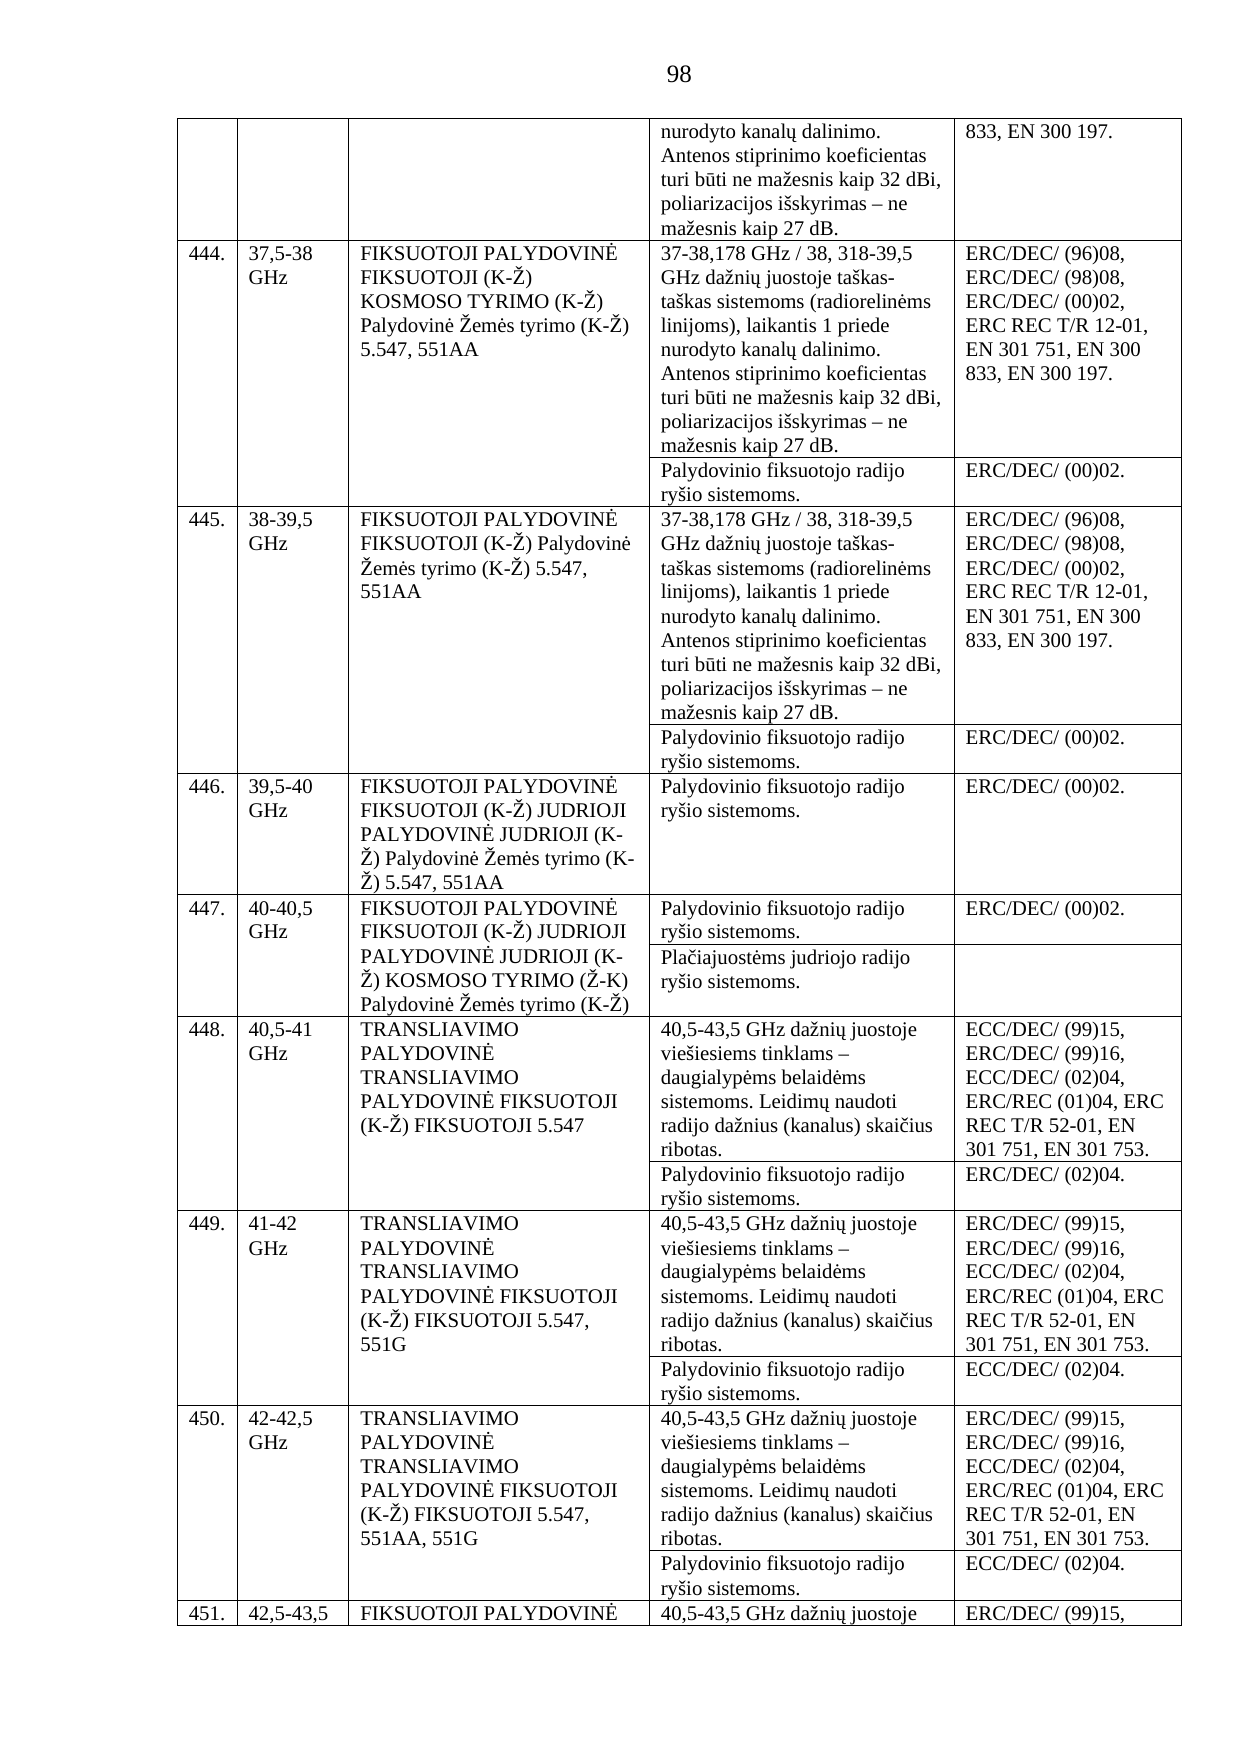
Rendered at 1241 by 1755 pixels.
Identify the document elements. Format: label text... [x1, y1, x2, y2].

table_cell 446. [178, 774, 237, 894]
table_cell 448. [178, 1017, 237, 1210]
table_cell Palydovinio fiksuotojo radijo ryšio sistemoms. [650, 1162, 954, 1210]
table_cell Palydovinio fiksuotojo radijo ryšio sistemoms. [650, 458, 954, 506]
table_cell 40,5-43,5 GHz dažnių juostoje viešiesiems tinklams – daugialypėms belaidėms sistemoms. Leidimų naudoti radijo dažnius (kanalus) skaičius ribotas. [650, 1211, 954, 1356]
table_cell [238, 119, 348, 239]
table_cell 40,5-43,5 GHz dažnių juostoje [650, 1601, 954, 1624]
table_cell ERC/DEC/ (99)15, [955, 1601, 1181, 1624]
table_cell FIKSUOTOJI PALYDOVINĖ FIKSUOTOJI (K-Ž) JUDRIOJI PALYDOVINĖ JUDRIOJI (K-Ž) KOSMOSO TYRIMO (Ž-K) Palydovinė Žemės tyrimo (K-Ž) [349, 895, 649, 1016]
table_cell FIKSUOTOJI PALYDOVINĖ FIKSUOTOJI (K-Ž) JUDRIOJI PALYDOVINĖ JUDRIOJI (K-Ž) Palydovinė Žemės tyrimo (K-Ž) 5.547, 551AA [349, 774, 649, 894]
table_cell ERC/DEC/ (99)15, ERC/DEC/ (99)16, ECC/DEC/ (02)04, ERC/REC (01)04, ERC REC T/R 52-01, EN 301 751, EN 301 753. [955, 1211, 1181, 1356]
table_cell TRANSLIAVIMO PALYDOVINĖ TRANSLIAVIMO PALYDOVINĖ FIKSUOTOJI (K-Ž) FIKSUOTOJI 5.547 [349, 1017, 649, 1210]
table_cell FIKSUOTOJI PALYDOVINĖ FIKSUOTOJI (K-Ž) Palydovinė Žemės tyrimo (K-Ž) 5.547, 551AA [349, 507, 649, 773]
table_cell 447. [178, 895, 237, 1016]
table_cell ECC/DEC/ (02)04. [955, 1357, 1181, 1405]
table_cell 451. [178, 1601, 237, 1624]
table_cell 37-38,178 GHz / 38, 318-39,5 GHz dažnių juostoje taškas- taškas sistemoms (radiorelinėms linijoms), laikantis 1 priede nurodyto kanalų dalinimo. Antenos stiprinimo koeficientas turi būti ne mažesnis kaip 32 dBi, poliarizacijos išskyrimas – ne mažesnis kaip 27 dB. [650, 507, 954, 724]
table_cell Palydovinio fiksuotojo radijo ryšio sistemoms. [650, 1551, 954, 1599]
table_cell TRANSLIAVIMO PALYDOVINĖ TRANSLIAVIMO PALYDOVINĖ FIKSUOTOJI (K-Ž) FIKSUOTOJI 5.547, 551AA, 551G [349, 1406, 649, 1599]
table_cell FIKSUOTOJI PALYDOVINĖ FIKSUOTOJI (K-Ž) KOSMOSO TYRIMO (K-Ž) Palydovinė Žemės tyrimo (K-Ž) 5.547, 551AA [349, 241, 649, 506]
table_cell FIKSUOTOJI PALYDOVINĖ [349, 1601, 649, 1624]
table_cell Palydovinio fiksuotojo radijo ryšio sistemoms. [650, 725, 954, 773]
table_cell ERC/DEC/ (00)02. [955, 725, 1181, 773]
table_cell 38-39,5 GHz [238, 507, 348, 773]
table_cell Palydovinio fiksuotojo radijo ryšio sistemoms. [650, 1357, 954, 1405]
table_cell ERC/DEC/ (99)15, ERC/DEC/ (99)16, ECC/DEC/ (02)04, ERC/REC (01)04, ERC REC T/R 52-01, EN 301 751, EN 301 753. [955, 1406, 1181, 1550]
table_cell [178, 119, 237, 239]
table_cell TRANSLIAVIMO PALYDOVINĖ TRANSLIAVIMO PALYDOVINĖ FIKSUOTOJI (K-Ž) FIKSUOTOJI 5.547, 551G [349, 1211, 649, 1405]
table_cell ERC/DEC/ (02)04. [955, 1162, 1181, 1210]
table_cell ERC/DEC/ (00)02. [955, 895, 1181, 943]
table_cell 41-42 GHz [238, 1211, 348, 1405]
table_cell Palydovinio fiksuotojo radijo ryšio sistemoms. [650, 774, 954, 894]
table_cell ERC/DEC/ (96)08, ERC/DEC/ (98)08, ERC/DEC/ (00)02, ERC REC T/R 12-01, EN 301 751, EN 300 833, EN 300 197. [955, 507, 1181, 724]
table_cell nurodyto kanalų dalinimo. Antenos stiprinimo koeficientas turi būti ne mažesnis kaip 32 dBi, poliarizacijos išskyrimas – ne mažesnis kaip 27 dB. [650, 119, 954, 239]
table_cell 37,5-38 GHz [238, 241, 348, 506]
table_cell ERC/DEC/ (00)02. [955, 774, 1181, 894]
table_cell 833, EN 300 197. [955, 119, 1181, 239]
table_cell [955, 945, 1181, 1016]
table_cell ERC/DEC/ (00)02. [955, 458, 1181, 506]
table_cell Palydovinio fiksuotojo radijo ryšio sistemoms. [650, 895, 954, 943]
table_cell [349, 119, 649, 239]
table_cell 37-38,178 GHz / 38, 318-39,5 GHz dažnių juostoje taškas- taškas sistemoms (radiorelinėms linijoms), laikantis 1 priede nurodyto kanalų dalinimo. Antenos stiprinimo koeficientas turi būti ne mažesnis kaip 32 dBi, poliarizacijos išskyrimas – ne mažesnis kaip 27 dB. [650, 241, 954, 457]
table_cell 40,5-43,5 GHz dažnių juostoje viešiesiems tinklams – daugialypėms belaidėms sistemoms. Leidimų naudoti radijo dažnius (kanalus) skaičius ribotas. [650, 1406, 954, 1550]
table_cell 40,5-43,5 GHz dažnių juostoje viešiesiems tinklams – daugialypėms belaidėms sistemoms. Leidimų naudoti radijo dažnius (kanalus) skaičius ribotas. [650, 1017, 954, 1161]
table_cell 449. [178, 1211, 237, 1405]
table_cell 42-42,5 GHz [238, 1406, 348, 1599]
table_cell 40,5-41 GHz [238, 1017, 348, 1210]
table_cell ECC/DEC/ (99)15, ERC/DEC/ (99)16, ECC/DEC/ (02)04, ERC/REC (01)04, ERC REC T/R 52-01, EN 301 751, EN 301 753. [955, 1017, 1181, 1161]
table_cell 39,5-40 GHz [238, 774, 348, 894]
table_cell 40-40,5 GHz [238, 895, 348, 1016]
table_cell 42,5-43,5 [238, 1601, 348, 1624]
table_cell 444. [178, 241, 237, 506]
table_cell ERC/DEC/ (96)08, ERC/DEC/ (98)08, ERC/DEC/ (00)02, ERC REC T/R 12-01, EN 301 751, EN 300 833, EN 300 197. [955, 241, 1181, 457]
table_cell Plačiajuostėms judriojo radijo ryšio sistemoms. [650, 945, 954, 1016]
table_cell 445. [178, 507, 237, 773]
table_cell 450. [178, 1406, 237, 1599]
table_cell ECC/DEC/ (02)04. [955, 1551, 1181, 1599]
